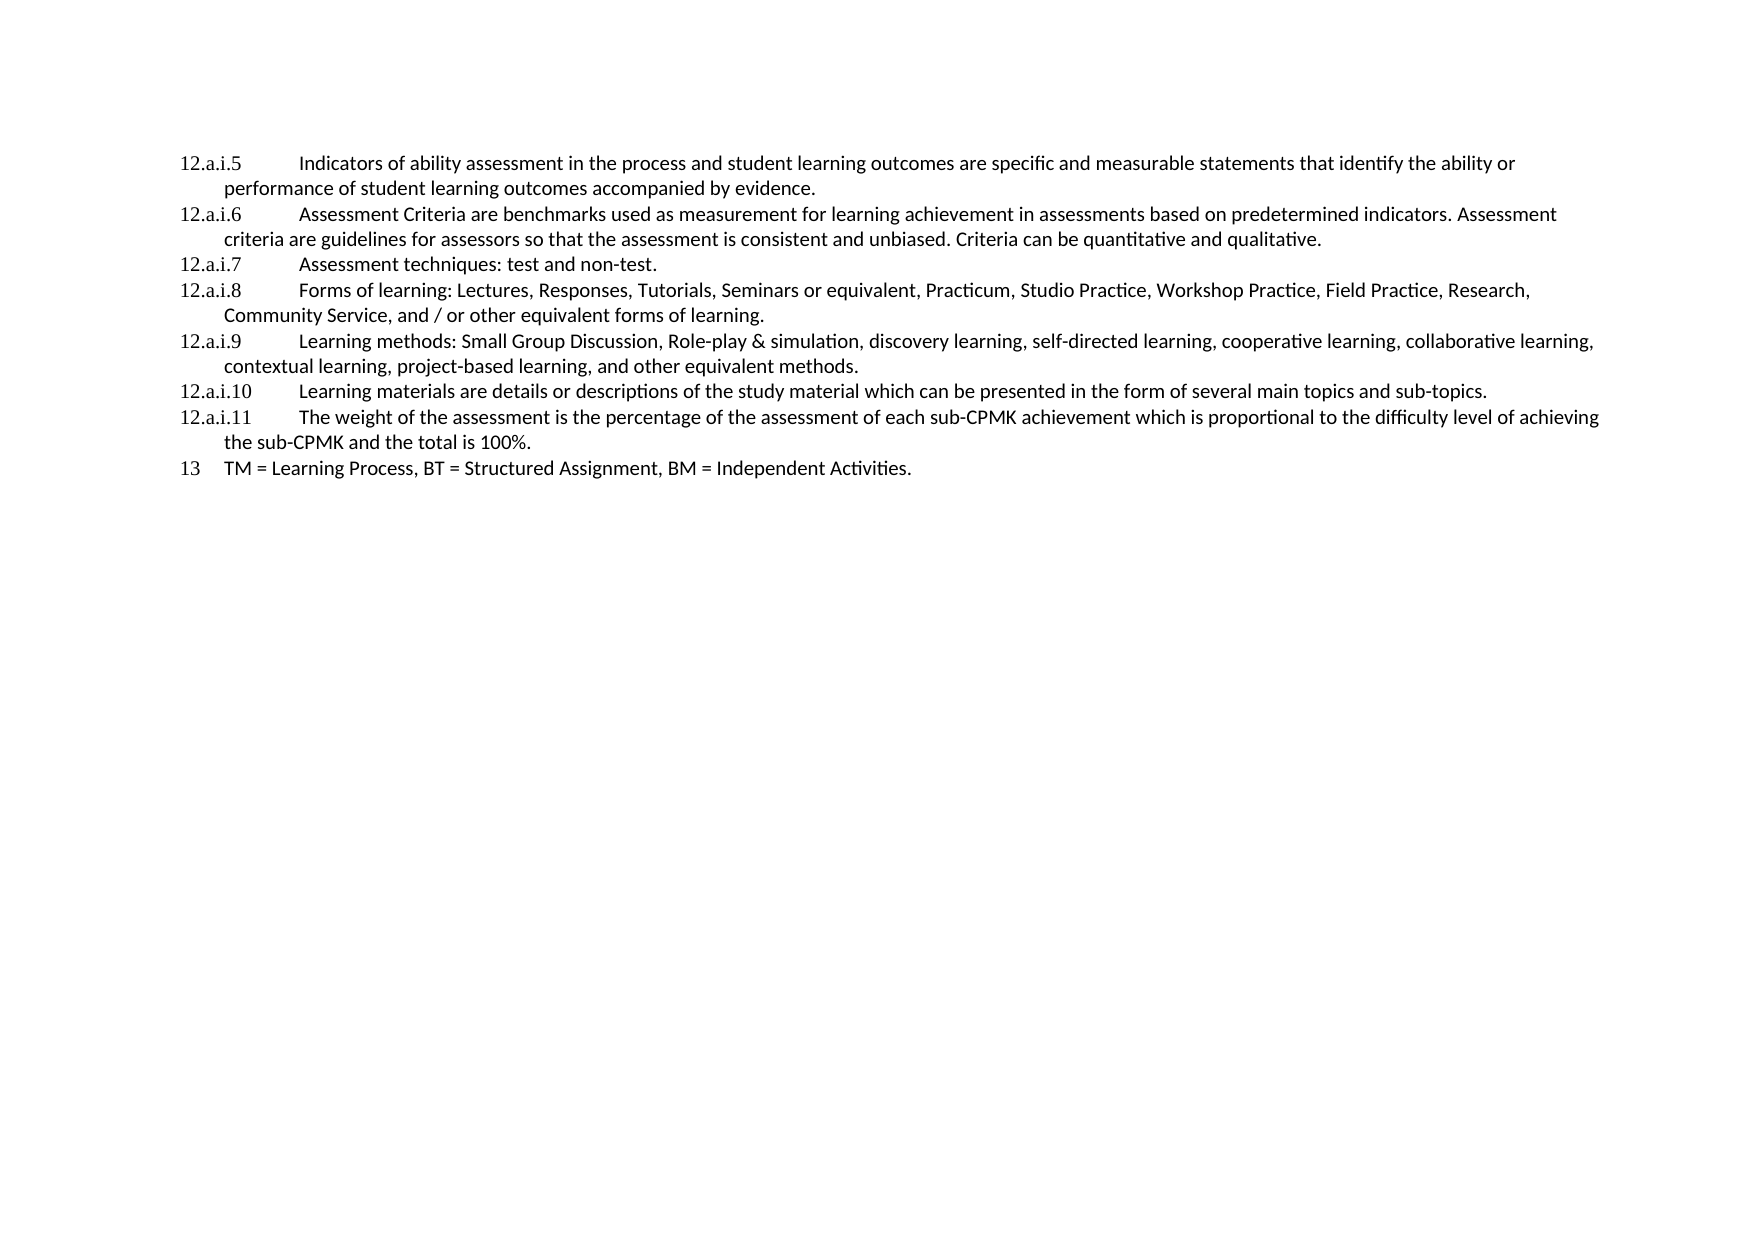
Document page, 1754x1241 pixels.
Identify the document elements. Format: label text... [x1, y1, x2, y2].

list The weight of the assessment is the percentage of the assessment of each sub-CPMK achievement which is proportional to the difficulty level of achieving the sub-CPMK and the total is 100%. [179, 404, 1604, 455]
list Learning methods: Small Group Discussion, Role-play & simulation, discovery learning, self-directed learning, cooperative learning, collaborative learning, contextual learning, project-based learning, and other equivalent methods. [179, 328, 1604, 379]
list Forms of learning: Lectures, Responses, Tutorials, Seminars or equivalent, Practicum, Studio Practice, Workshop Practice, Field Practice, Research, Community Service, and / or other equivalent forms of learning. [179, 277, 1604, 328]
list Assessment Criteria are benchmarks used as measurement for learning achievement in assessments based on predetermined indicators. Assessment criteria are guidelines for assessors so that the assessment is consistent and unbiased. Criteria can be quantitative and qualitative. [179, 201, 1604, 252]
list Learning materials are details or descriptions of the study material which can be presented in the form of several main topics and sub-topics. [179, 379, 1604, 404]
list TM = Learning Process, BT = Structured Assignment, BM = Independent Activities. [179, 455, 1604, 480]
list Indicators of ability assessment in the process and student learning outcomes are specific and measurable statements that identify the ability or performance of student learning outcomes accompanied by evidence. [179, 150, 1604, 201]
list Assessment techniques: test and non-test. [179, 252, 1604, 277]
